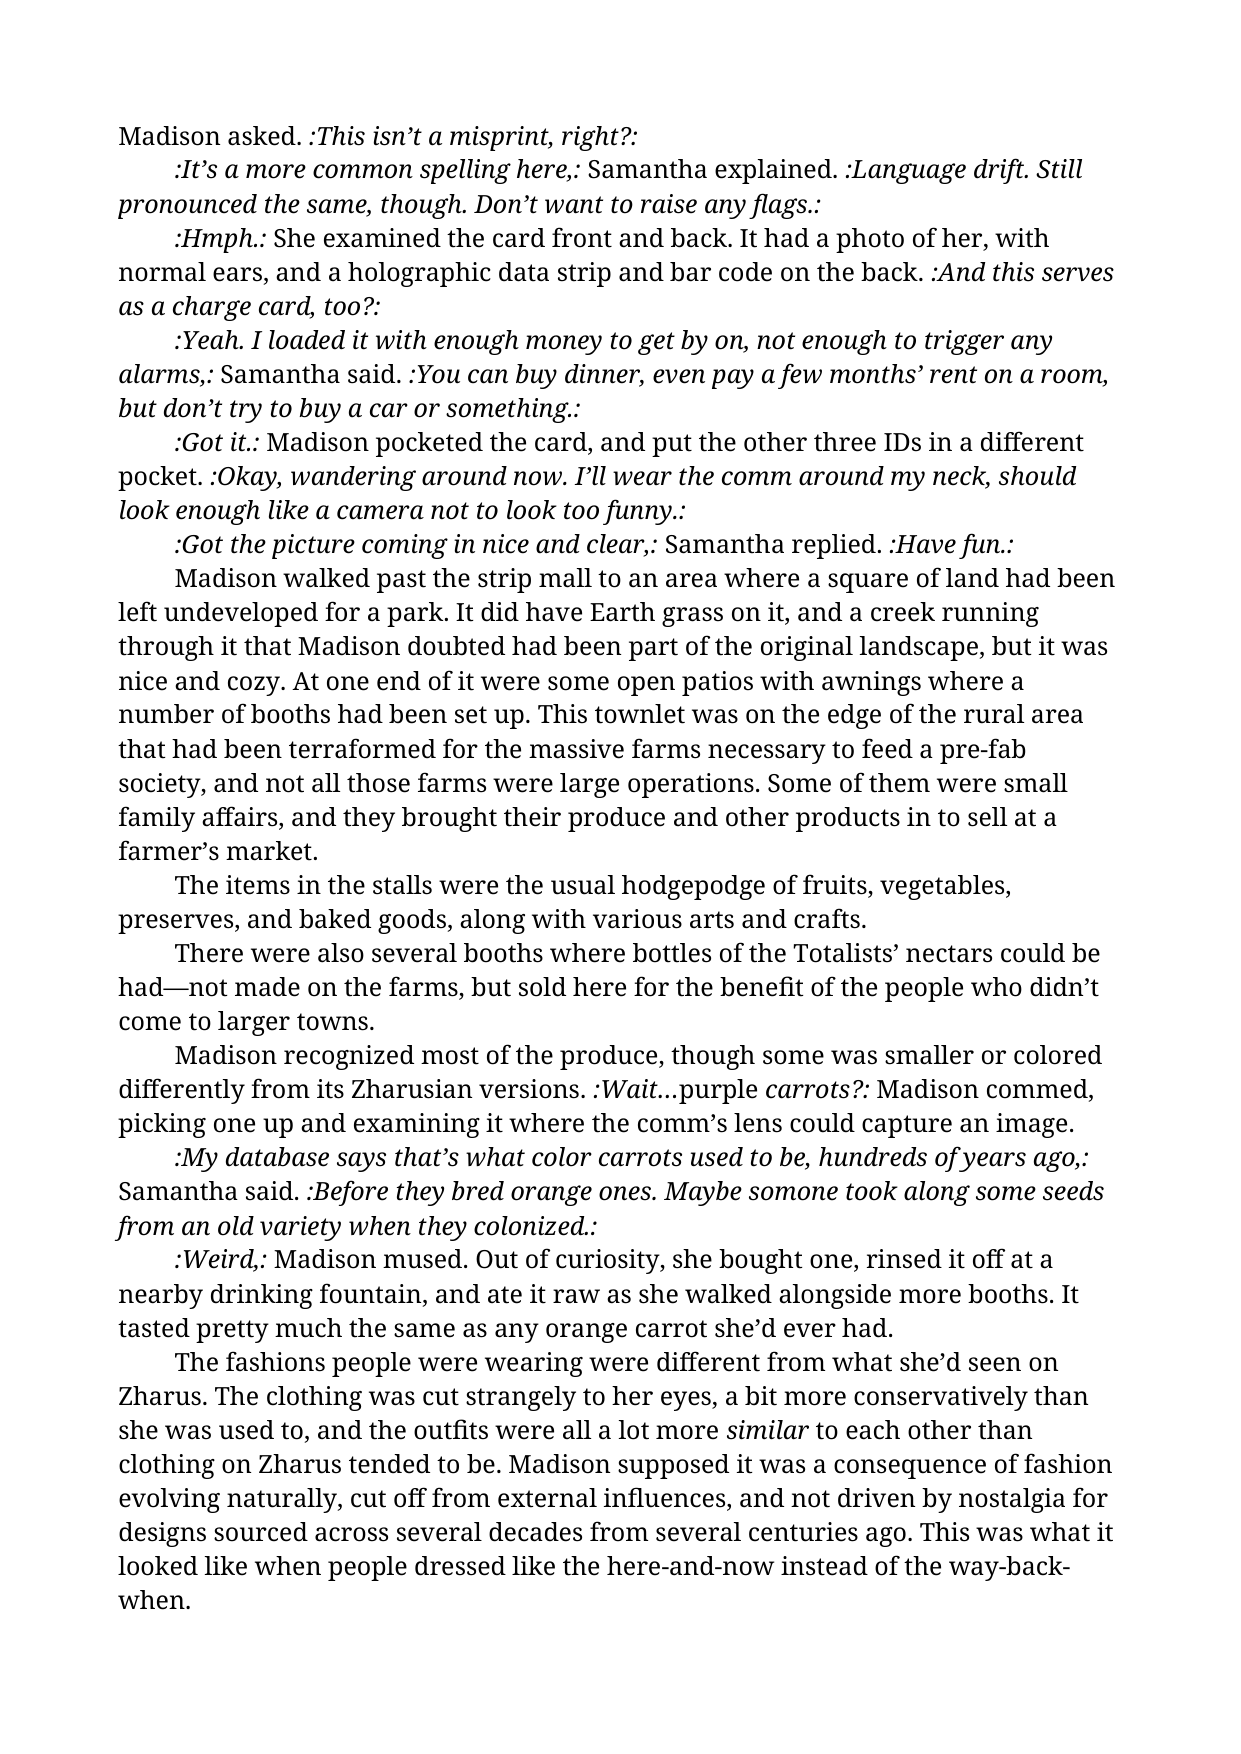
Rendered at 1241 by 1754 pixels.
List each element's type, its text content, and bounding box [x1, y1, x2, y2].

text :Got the picture coming in nice and clear,: Samantha replied. :Have fun.: [118, 527, 1122, 561]
text :Weird,: Madison mused. Out of curiosity, she bought one, rinsed it off at a nearby drinking fountain, and ate it raw as she walked alongside more booths. It tasted pretty much the same as any orange carrot she’d ever had. [118, 1242, 1122, 1344]
text :Yeah. I loaded it with enough money to get by on, not enough to trigger any alarms,: Samantha said. :You can buy dinner, even pay a few months’ rent on a room, but don’t try to buy a car or something.: [118, 322, 1122, 425]
text :My database says that’s what color carrots used to be, hundreds of years ago,: Samantha said. :Before they bred orange ones. Maybe somone took along some seeds from an old variety when they colonized.: [118, 1140, 1122, 1242]
text Madison recognized most of the produce, though some was smaller or colored differently from its Zharusian versions. :Wait…purple carrots?: Madison commed, picking one up and examining it where the comm’s lens could capture an image. [118, 1038, 1122, 1140]
text There were also several booths where bottles of the Totalists’ nectars could be had—not made on the farms, but sold here for the benefit of the people who didn’t come to larger towns. [118, 936, 1122, 1038]
text Madison walked past the strip mall to an area where a square of land had been left undeveloped for a park. It did have Earth grass on it, and a creek running through it that Madison doubted had been part of the original landscape, but it was nice and cozy. At one end of it were some open patios with awnings where a number of booths had been set up. This townlet was on the edge of the rural area that had been terraformed for the massive farms necessary to feed a pre-fab society, and not all those farms were large operations. Some of them were small family affairs, and they brought their produce and other products in to sell at a farmer’s market. [118, 561, 1122, 867]
text The fashions people were wearing were different from what she’d seen on Zharus. The clothing was cut strangely to her eyes, a bit more conservatively than she was used to, and the outfits were all a lot more similar to each other than clothing on Zharus tended to be. Madison supposed it was a consequence of fashion evolving naturally, cut off from external influences, and not driven by nostalgia for designs sourced across several decades from several centuries ago. This was what it looked like when people dressed like the here-and-now instead of the way-back-when. [118, 1344, 1122, 1617]
text :Hmph.: She examined the card front and back. It had a photo of her, with normal ears, and a holographic data strip and bar code on the back. :And this serves as a charge card, too?: [118, 220, 1122, 322]
text :It’s a more common spelling here,: Samantha explained. :Language drift. Still pronounced the same, though. Don’t want to raise any flags.: [118, 152, 1122, 220]
text Madison asked. :This isn’t a misprint, right?: [118, 118, 1122, 152]
text The items in the stalls were the usual hodgepodge of fruits, vegetables, preserves, and baked goods, along with various arts and crafts. [118, 867, 1122, 936]
text :Got it.: Madison pocketed the card, and put the other three IDs in a different pocket. :Okay, wandering around now. I’ll wear the comm around my neck, should look enough like a camera not to look too funny.: [118, 425, 1122, 527]
